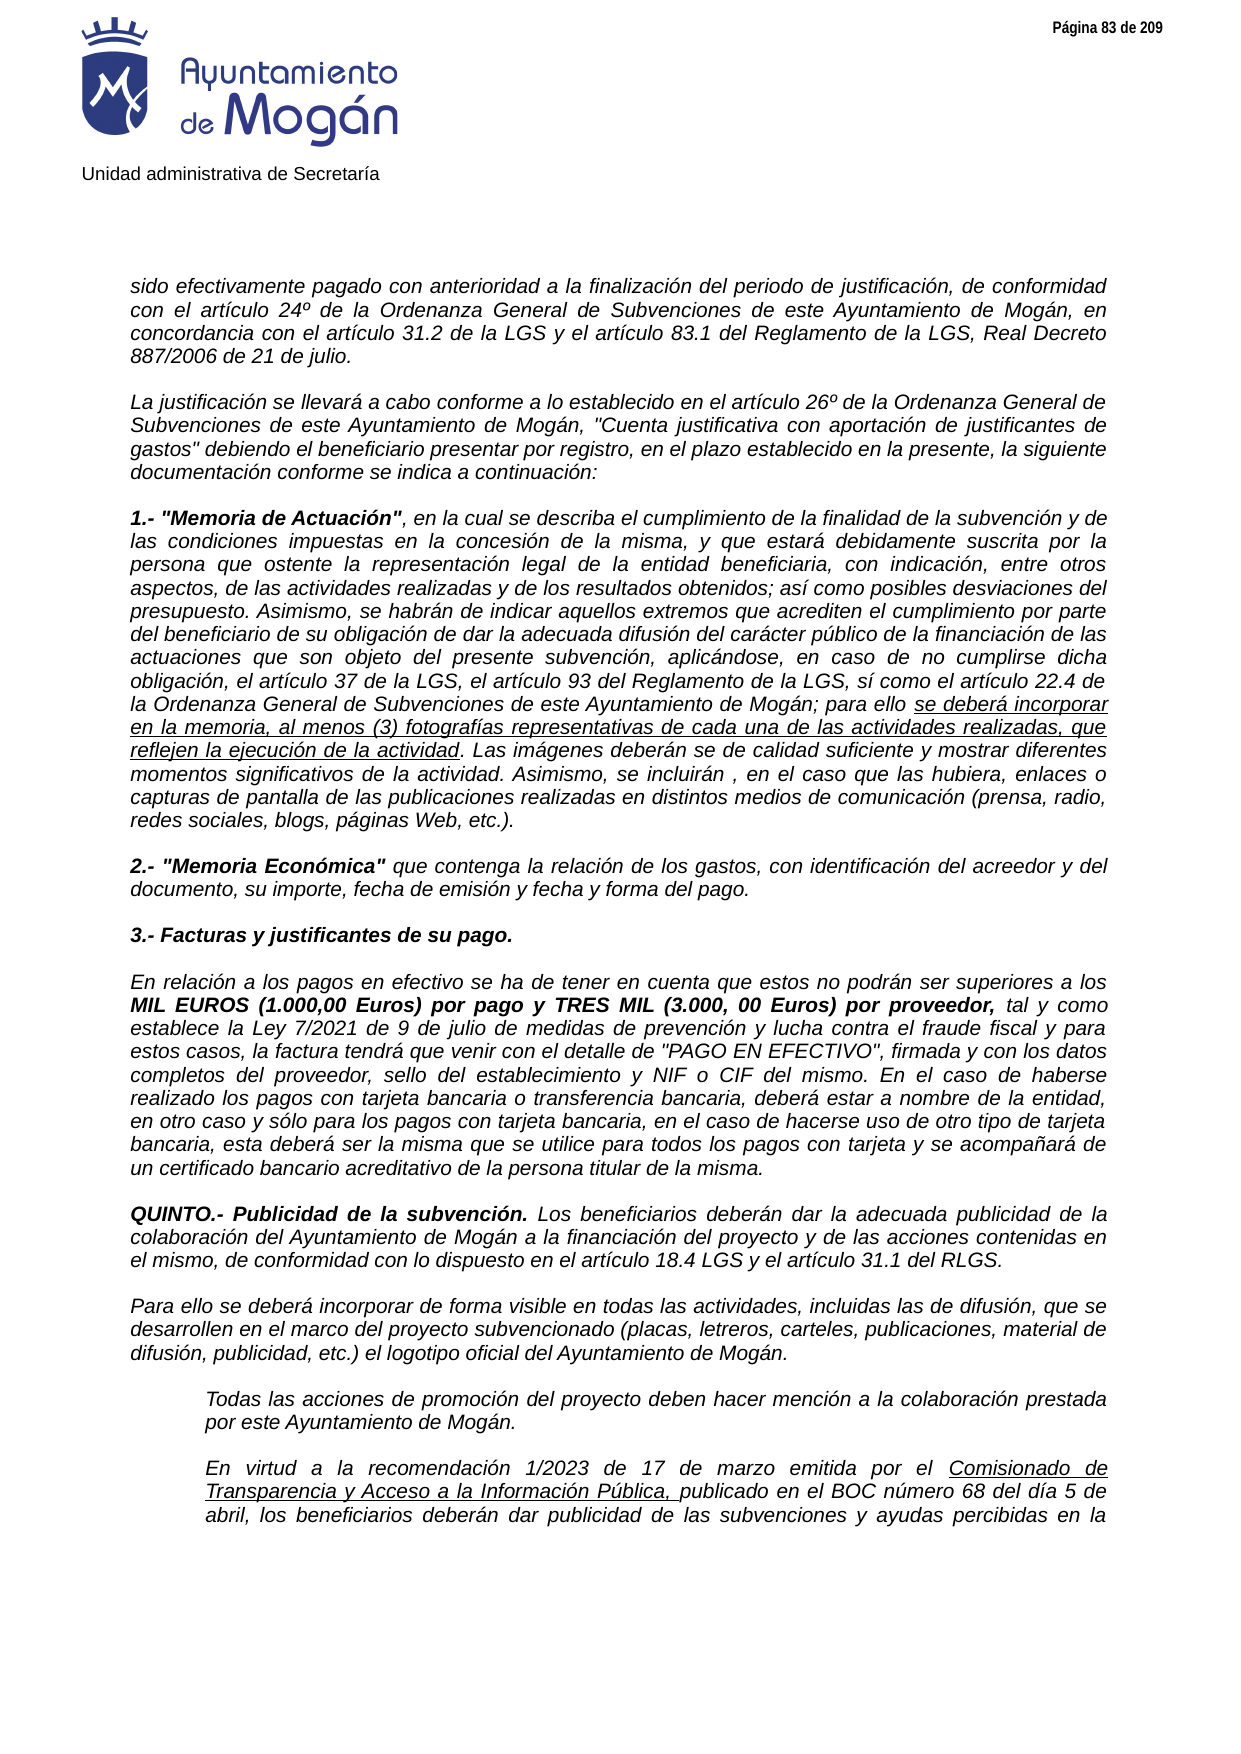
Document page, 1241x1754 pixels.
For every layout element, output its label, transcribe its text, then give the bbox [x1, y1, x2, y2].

text 2.- "Memoria Económica" que contenga la relación de los gastos, con identificación del acreedor y del documento, su importe, fecha de emisión y fecha y forma del pago. [130, 855, 1110, 901]
picture [81, 17, 398, 153]
text En relación a los pagos en efectivo se ha de tener en cuenta que estos no podrán ser superiores a los MIL EUROS (1.000,00 Euros) por pago y TRES MIL (3.000, 00 Euros) por proveedor, tal y como establece la Ley 7/2021 de 9 de julio de medidas de prevención y lucha contra el fraude fiscal y para estos casos, la factura tendrá que venir con el detalle de "PAGO EN EFECTIVO", firmada y con los datos completos del proveedor, sello del establecimiento y NIF o CIF del mismo. En el caso de haberse realizado los pagos con tarjeta bancaria o transferencia bancaria, deberá estar a nombre de la entidad, en otro caso y sólo para los pagos con tarjeta bancaria, en el caso de hacerse uso de otro tipo de tarjeta bancaria, esta deberá ser la misma que se utilice para todos los pagos con tarjeta y se acompañará de un certificado bancario acreditativo de la persona titular de la misma. [130, 970, 1110, 1179]
text En virtud a la recomendación 1/2023 de 17 de marzo emitida por el Comisionado de Transparencia y Acceso a la Información Pública, publicado en el BOC número 68 del día 5 de abril, los beneficiarios deberán dar publicidad de las subvenciones y ayudas percibidas en la [205, 1457, 1110, 1526]
text 3.- Facturas y justificantes de su pago. [130, 924, 1110, 947]
text Todas las acciones de promoción del proyecto deben hacer mención a la colaboración prestada por este Ayuntamiento de Mogán. [205, 1387, 1110, 1434]
text 1.- "Memoria de Actuación", en la cual se describa el cumplimiento de la finalidad de la subvención y de las condiciones impuestas en la concesión de la misma, y que estará debidamente suscrita por la persona que ostente la representación legal de la entidad beneficiaria, con indicación, entre otros aspectos, de las actividades realizadas y de los resultados obtenidos; así como posibles desviaciones del presupuesto. Asimismo, se habrán de indicar aquellos extremos que acrediten el cumplimiento por parte del beneficiario de su obligación de dar la adecuada difusión del carácter público de la financiación de las actuaciones que son objeto del presente subvención, aplicándose, en caso de no cumplirse dicha obligación, el artículo 37 de la LGS, el artículo 93 del Reglamento de la LGS, sí como el artículo 22.4 de la Ordenanza General de Subvenciones de este Ayuntamiento de Mogán; para ello se deberá incorporar en la memoria, al menos (3) fotografías representativas de cada una de las actividades realizadas, que reflejen la ejecución de la actividad. Las imágenes deberán se de calidad suficiente y mostrar diferentes momentos significativos de la actividad. Asimismo, se incluirán , en el caso que las hubiera, enlaces o capturas de pantalla de las publicaciones realizadas en distintos medios de comunicación (prensa, radio, redes sociales, blogs, páginas Web, etc.). [130, 507, 1110, 832]
text La justificación se llevará a cabo conforme a lo establecido en el artículo 26º de la Ordenanza General de Subvenciones de este Ayuntamiento de Mogán, "Cuenta justificativa con aportación de justificantes de gastos" debiendo el beneficiario presentar por registro, en el plazo establecido en la presente, la siguiente documentación conforme se indica a continuación: [130, 391, 1110, 484]
text sido efectivamente pagado con anterioridad a la finalización del periodo de justificación, de conformidad con el artículo 24º de la Ordenanza General de Subvenciones de este Ayuntamiento de Mogán, en concordancia con el artículo 31.2 de la LGS y el artículo 83.1 del Reglamento de la LGS, Real Decreto 887/2006 de 21 de julio. [130, 275, 1110, 368]
text QUINTO.- Publicidad de la subvención. Los beneficiarios deberán dar la adecuada publicidad de la colaboración del Ayuntamiento de Mogán a la financiación del proyecto y de las acciones contenidas en el mismo, de conformidad con lo dispuesto en el artículo 18.4 LGS y el artículo 31.1 del RLGS. [130, 1202, 1110, 1272]
text Para ello se deberá incorporar de forma visible en todas las actividades, incluidas las de difusión, que se desarrollen en el marco del proyecto subvencionado (placas, letreros, carteles, publicaciones, material de difusión, publicidad, etc.) el logotipo oficial del Ayuntamiento de Mogán. [130, 1295, 1110, 1364]
